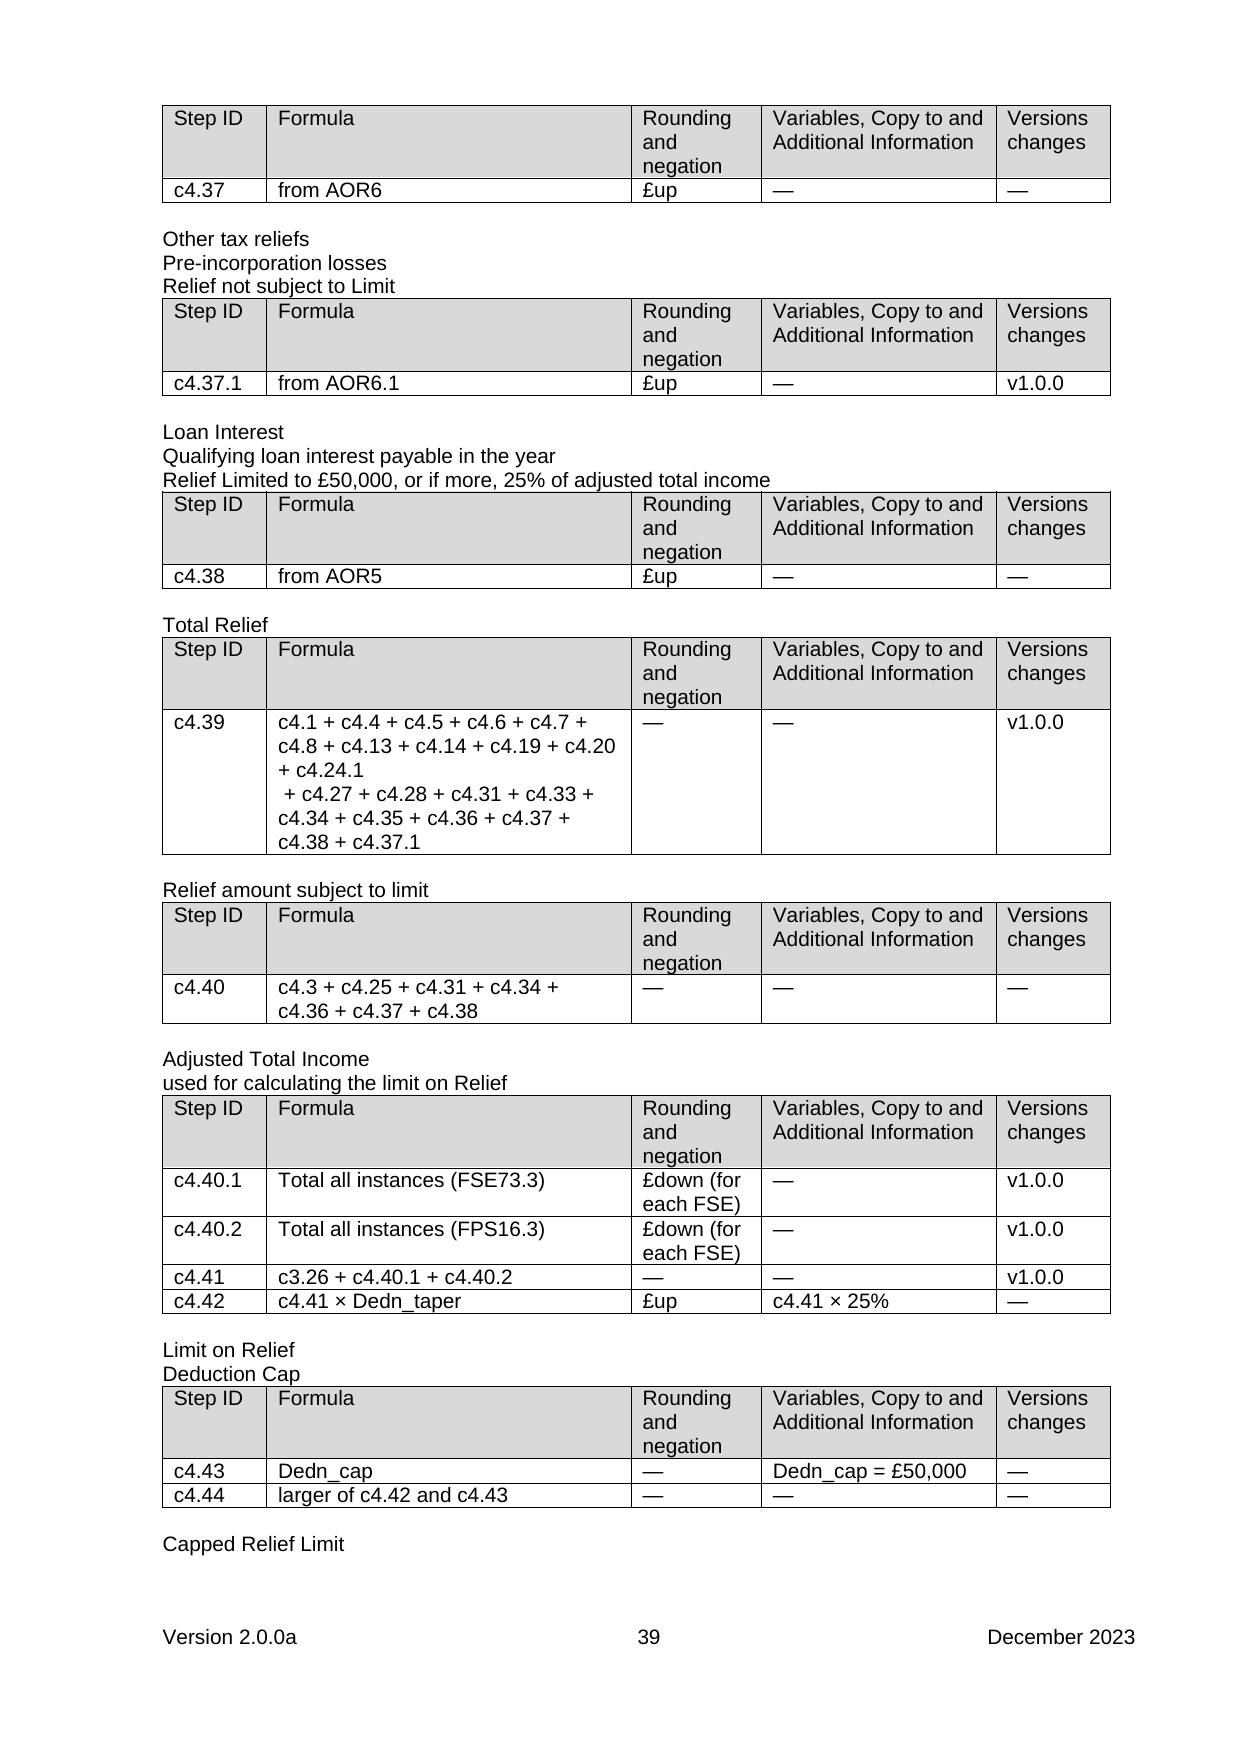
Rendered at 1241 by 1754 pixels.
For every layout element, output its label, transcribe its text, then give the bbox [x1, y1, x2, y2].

table_header Step ID [163, 299, 266, 371]
table_cell c4.40.2 [163, 1217, 266, 1264]
table_header Variables, Copy to and Additional Information [762, 299, 996, 371]
table_cell — [762, 179, 996, 202]
table_cell — [762, 1484, 996, 1507]
table_header Step ID [163, 1096, 266, 1167]
table_cell — [762, 710, 996, 853]
table_cell c4.44 [163, 1484, 266, 1507]
table_cell larger of c4.42 and c4.43 [267, 1484, 631, 1507]
table_cell — [762, 565, 996, 588]
table_header Rounding and negation [632, 493, 761, 564]
table_header Rounding and negation [632, 106, 761, 177]
table_cell — [997, 179, 1110, 202]
text Pre-incorporation losses [162, 250, 1135, 274]
table_cell Dedn_cap = £50,000 [762, 1459, 996, 1483]
table_cell v1.0.0 [997, 1217, 1110, 1264]
table_cell — [762, 372, 996, 395]
table_header Versions changes [997, 106, 1110, 177]
table_cell — [632, 1484, 761, 1507]
table_cell £up [632, 179, 761, 202]
table_header Variables, Copy to and Additional Information [762, 1387, 996, 1458]
table_header Rounding and negation [632, 638, 761, 709]
text Adjusted Total Income [162, 1047, 1135, 1071]
text Total Relief [162, 613, 1135, 637]
table_header Versions changes [997, 493, 1110, 564]
table_cell c4.39 [163, 710, 266, 853]
table_cell c4.37.1 [163, 372, 266, 395]
table_cell — [997, 565, 1110, 588]
table_cell — [632, 1459, 761, 1483]
table_cell from AOR6.1 [267, 372, 631, 395]
table_cell c4.1 + c4.4 + c4.5 + c4.6 + c4.7 + c4.8 + c4.13 + c4.14 + c4.19 + c4.20 + c4.24.1 + c4.27 + c4.28 + c4.31 + c4.33 + c4.34 + c4.35 + c4.36 + c4.37 + c4.38 + c4.37.1 [267, 710, 631, 853]
text Relief amount subject to limit [162, 878, 1135, 902]
table_cell Total all instances (FSE73.3) [267, 1169, 631, 1216]
table_cell c4.40 [163, 975, 266, 1023]
table_header Variables, Copy to and Additional Information [762, 638, 996, 709]
table_cell £down (for each FSE) [632, 1217, 761, 1264]
table_header Versions changes [997, 903, 1110, 974]
table_cell from AOR6 [267, 179, 631, 202]
table_header Rounding and negation [632, 1387, 761, 1458]
text used for calculating the limit on Relief [162, 1071, 1135, 1095]
text Loan Interest [162, 419, 1135, 443]
table_header Variables, Copy to and Additional Information [762, 493, 996, 564]
table_cell v1.0.0 [997, 1265, 1110, 1289]
text Relief not subject to Limit [162, 274, 1135, 298]
table_cell from AOR5 [267, 565, 631, 588]
table_header Formula [267, 903, 631, 974]
table_cell — [762, 1169, 996, 1216]
table_cell — [632, 1265, 761, 1289]
table_cell £up [632, 372, 761, 395]
table_cell — [762, 975, 996, 1023]
text Deduction Cap [162, 1362, 1135, 1386]
table_cell — [762, 1265, 996, 1289]
table_cell c4.40.1 [163, 1169, 266, 1216]
text Relief Limited to £50,000, or if more, 25% of adjusted total income [162, 467, 1135, 491]
table_cell £down (for each FSE) [632, 1169, 761, 1216]
table_cell v1.0.0 [997, 372, 1110, 395]
text Qualifying loan interest payable in the year [162, 443, 1135, 467]
table_header Versions changes [997, 638, 1110, 709]
table_header Step ID [163, 903, 266, 974]
table_header Versions changes [997, 1096, 1110, 1167]
table_cell c3.26 + c4.40.1 + c4.40.2 [267, 1265, 631, 1289]
table_cell — [997, 1484, 1110, 1507]
table_header Rounding and negation [632, 299, 761, 371]
table_cell £up [632, 1290, 761, 1313]
table_cell c4.41 [163, 1265, 266, 1289]
table_cell Total all instances (FPS16.3) [267, 1217, 631, 1264]
table_header Formula [267, 299, 631, 371]
table_header Rounding and negation [632, 1096, 761, 1167]
text Other tax reliefs [162, 226, 1135, 250]
table_cell — [997, 1290, 1110, 1313]
table_cell — [997, 975, 1110, 1023]
table_header Rounding and negation [632, 903, 761, 974]
table_header Variables, Copy to and Additional Information [762, 1096, 996, 1167]
table_cell v1.0.0 [997, 710, 1110, 853]
table_cell Dedn_cap [267, 1459, 631, 1483]
table_header Versions changes [997, 1387, 1110, 1458]
table_header Formula [267, 106, 631, 177]
table_cell — [632, 975, 761, 1023]
table_cell c4.38 [163, 565, 266, 588]
table_cell c4.3 + c4.25 + c4.31 + c4.34 + c4.36 + c4.37 + c4.38 [267, 975, 631, 1023]
table_header Formula [267, 1387, 631, 1458]
table_header Formula [267, 1096, 631, 1167]
table_cell c4.43 [163, 1459, 266, 1483]
text Limit on Relief [162, 1338, 1135, 1362]
table_cell £up [632, 565, 761, 588]
table_cell v1.0.0 [997, 1169, 1110, 1216]
table_header Step ID [163, 493, 266, 564]
table_header Step ID [163, 638, 266, 709]
table_cell c4.42 [163, 1290, 266, 1313]
table_header Variables, Copy to and Additional Information [762, 106, 996, 177]
table_header Formula [267, 638, 631, 709]
text Capped Relief Limit [162, 1532, 1135, 1556]
table_cell — [997, 1459, 1110, 1483]
table_cell c4.41 × 25% [762, 1290, 996, 1313]
table_cell — [762, 1217, 996, 1264]
table_header Step ID [163, 1387, 266, 1458]
table_header Formula [267, 493, 631, 564]
table_cell c4.37 [163, 179, 266, 202]
table_cell c4.41 × Dedn_taper [267, 1290, 631, 1313]
table_header Versions changes [997, 299, 1110, 371]
table_cell — [632, 710, 761, 853]
table_header Variables, Copy to and Additional Information [762, 903, 996, 974]
table_header Step ID [163, 106, 266, 177]
